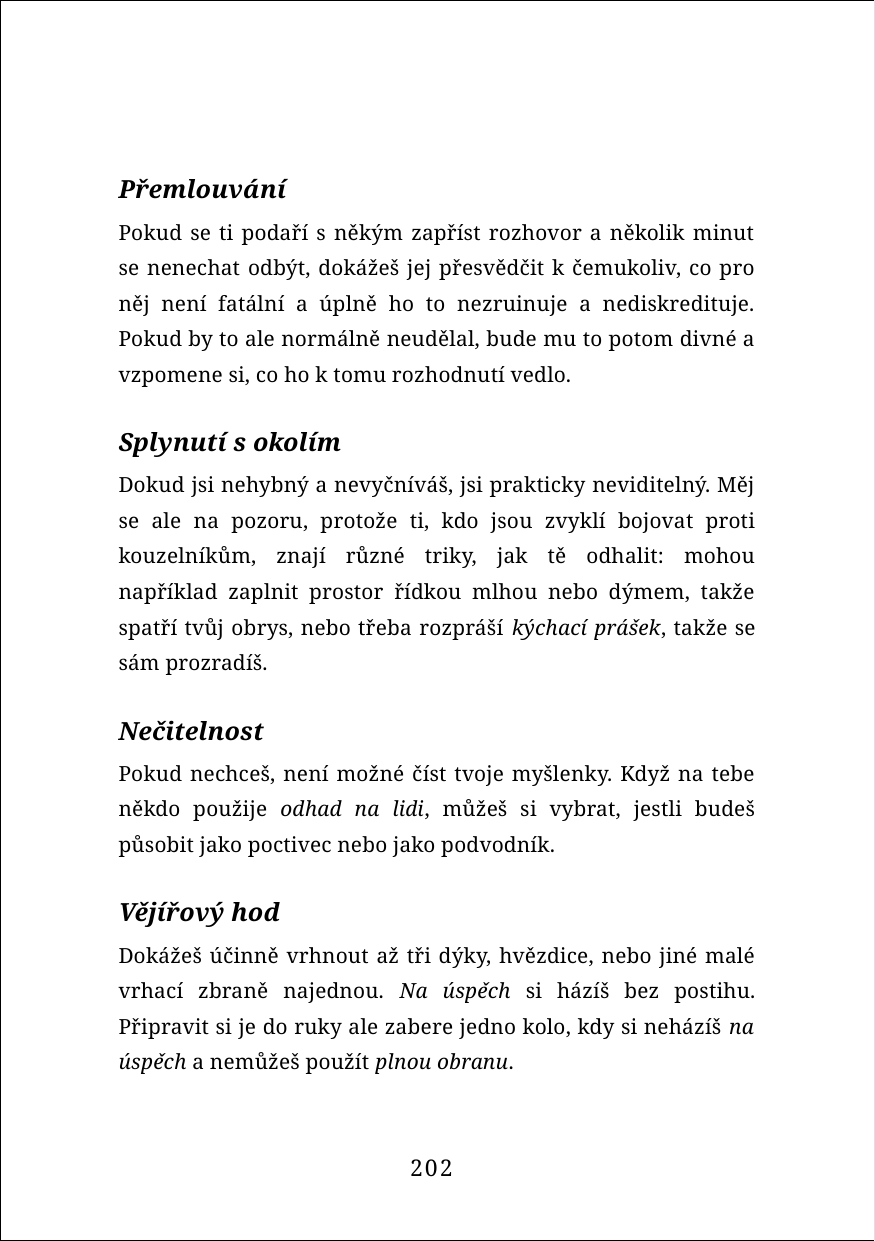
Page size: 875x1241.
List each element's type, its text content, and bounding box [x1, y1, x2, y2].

subtitle Splynutí s okolím [118, 425, 756, 459]
text Pokud se ti podaří s někým zapříst rozhovor a několik minut se nenechat odbýt, dokážeš jej přesvědčit k čemukoliv, co pro něj není fatální a úplně ho to nezruinuje a nediskredituje. Pokud by to ale normálně neudělal, bude mu to potom divné a vzpomene si, co ho k tomu rozhodnutí vedlo. [118, 218, 756, 388]
text Dokud jsi nehybný a nevyčníváš, jsi prakticky neviditelný. Měj se ale na pozoru, protože ti, kdo jsou zvyklí bojovat proti kouzelníkům, znají různé triky, jak tě odhalit: mohou například zaplnit prostor řídkou mlhou nebo dýmem, takže spatří tvůj obrys, nebo třeba rozpráší kýchací prášek, takže se sám prozradíš. [118, 471, 756, 677]
subtitle Přemlouvání [118, 172, 756, 206]
subtitle Vějířový hod [118, 895, 756, 929]
subtitle Nečitelnost [118, 713, 756, 747]
text Pokud nechceš, není možné číst tvoje myšlenky. Když na tebe někdo použije odhad na lidi, můžeš si vybrat, jestli budeš působit jako poctivec nebo jako podvodník. [118, 759, 756, 858]
text Dokážeš účinně vrhnout až tři dýky, hvězdice, nebo jiné malé vrhací zbraně najednou. Na úspěch si házíš bez postihu. Připravit si je do ruky ale zabere jedno kolo, kdy si neházíš na úspěch a nemůžeš použít plnou obranu. [118, 941, 756, 1076]
